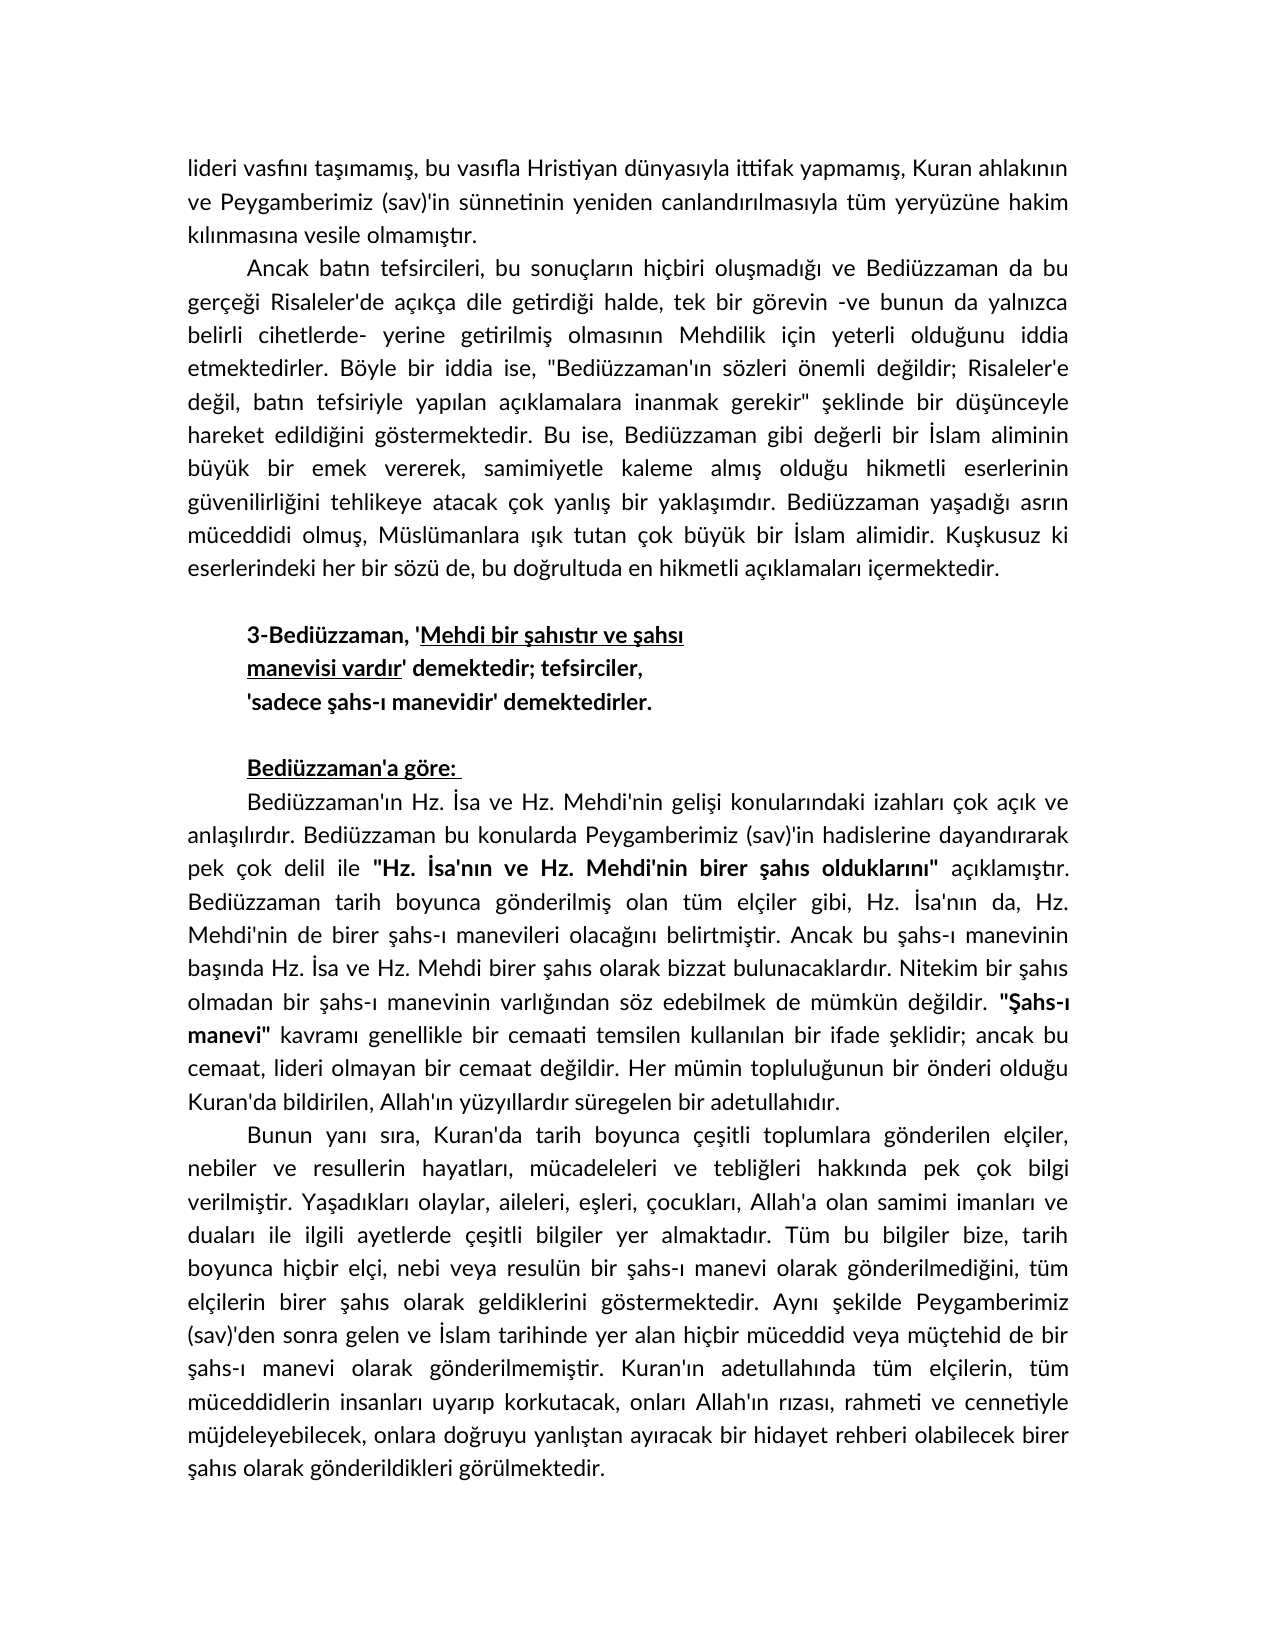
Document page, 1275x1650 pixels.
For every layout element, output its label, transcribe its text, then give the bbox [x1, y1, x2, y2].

text 3-Bediüzzaman, 'Mehdi bir şahıstır ve şahsı [187, 617, 1070, 650]
text Ancak batın tefsircileri, bu sonuçların hiçbiri oluşmadığı ve Bediüzzaman da bu gerçeği Risaleler'de açıkça dile getirdiği halde, tek bir görevin -ve bunun da yalnızca belirli cihetlerde- yerine getirilmiş olmasının Mehdilik için yeterli olduğunu iddia etmektedirler. Böyle bir iddia ise, "Bediüzzaman'ın sözleri önemli değildir; Risaleler'e değil, batın tefsiriyle yapılan açıklamalara inanmak gerekir" şeklinde bir düşünceyle hareket edildiğini göstermektedir. Bu ise, Bediüzzaman gibi değerli bir İslam aliminin büyük bir emek vererek, samimiyetle kaleme almış olduğu hikmetli eserlerinin güvenilirliğini tehlikeye atacak çok yanlış bir yaklaşımdır. Bediüzzaman yaşadığı asrın müceddidi olmuş, Müslümanlara ışık tutan çok büyük bir İslam alimidir. Kuşkusuz ki eserlerindeki her bir sözü de, bu doğrultuda en hikmetli açıklamaları içermektedir. [187, 250, 1070, 583]
text manevisi vardır' demektedir; tefsirciler, [187, 650, 1070, 683]
text Bediüzzaman'ın Hz. İsa ve Hz. Mehdi'nin gelişi konularındaki izahları çok açık ve anlaşılırdır. Bediüzzaman bu konularda Peygamberimiz (sav)'in hadislerine dayandırarak pek çok delil ile "Hz. İsa'nın ve Hz. Mehdi'nin birer şahıs olduklarını" açıklamıştır. Bediüzzaman tarih boyunca gönderilmiş olan tüm elçiler gibi, Hz. İsa'nın da, Hz. Mehdi'nin de birer şahs-ı manevileri olacağını belirtmiştir. Ancak bu şahs-ı manevinin başında Hz. İsa ve Hz. Mehdi birer şahıs olarak bizzat bulunacaklardır. Nitekim bir şahıs olmadan bir şahs-ı manevinin varlığından söz edebilmek de mümkün değildir. "Şahs-ı manevi" kavramı genellikle bir cemaati temsilen kullanılan bir ifade şeklidir; ancak bu cemaat, lideri olmayan bir cemaat değildir. Her mümin topluluğunun bir önderi olduğu Kuran'da bildirilen, Allah'ın yüzyıllardır süregelen bir adetullahıdır. [187, 783, 1070, 1117]
text Bediüzzaman'a göre: [187, 750, 1070, 783]
text 'sadece şahs-ı manevidir' demektedirler. [187, 683, 1070, 717]
text Bunun yanı sıra, Kuran'da tarih boyunca çeşitli toplumlara gönderilen elçiler, nebiler ve resullerin hayatları, mücadeleleri ve tebliğleri hakkında pek çok bilgi verilmiştir. Yaşadıkları olaylar, aileleri, eşleri, çocukları, Allah'a olan samimi imanları ve duaları ile ilgili ayetlerde çeşitli bilgiler yer almaktadır. Tüm bu bilgiler bize, tarih boyunca hiçbir elçi, nebi veya resulün bir şahs-ı manevi olarak gönderilmediğini, tüm elçilerin birer şahıs olarak geldiklerini göstermektedir. Aynı şekilde Peygamberimiz (sav)'den sonra gelen ve İslam tarihinde yer alan hiçbir müceddid veya müçtehid de bir şahs-ı manevi olarak gönderilmemiştir. Kuran'ın adetullahında tüm elçilerin, tüm müceddidlerin insanları uyarıp korkutacak, onları Allah'ın rızası, rahmeti ve cennetiyle müjdeleyebilecek, onlara doğruyu yanlıştan ayıracak bir hidayet rehberi olabilecek birer şahıs olarak gönderildikleri görülmektedir. [187, 1117, 1070, 1483]
text lideri vasfını taşımamış, bu vasıfla Hristiyan dünyasıyla ittifak yapmamış, Kuran ahlakının ve Peygamberimiz (sav)'in sünnetinin yeniden canlandırılmasıyla tüm yeryüzüne hakim kılınmasına vesile olmamıştır. [187, 150, 1070, 250]
